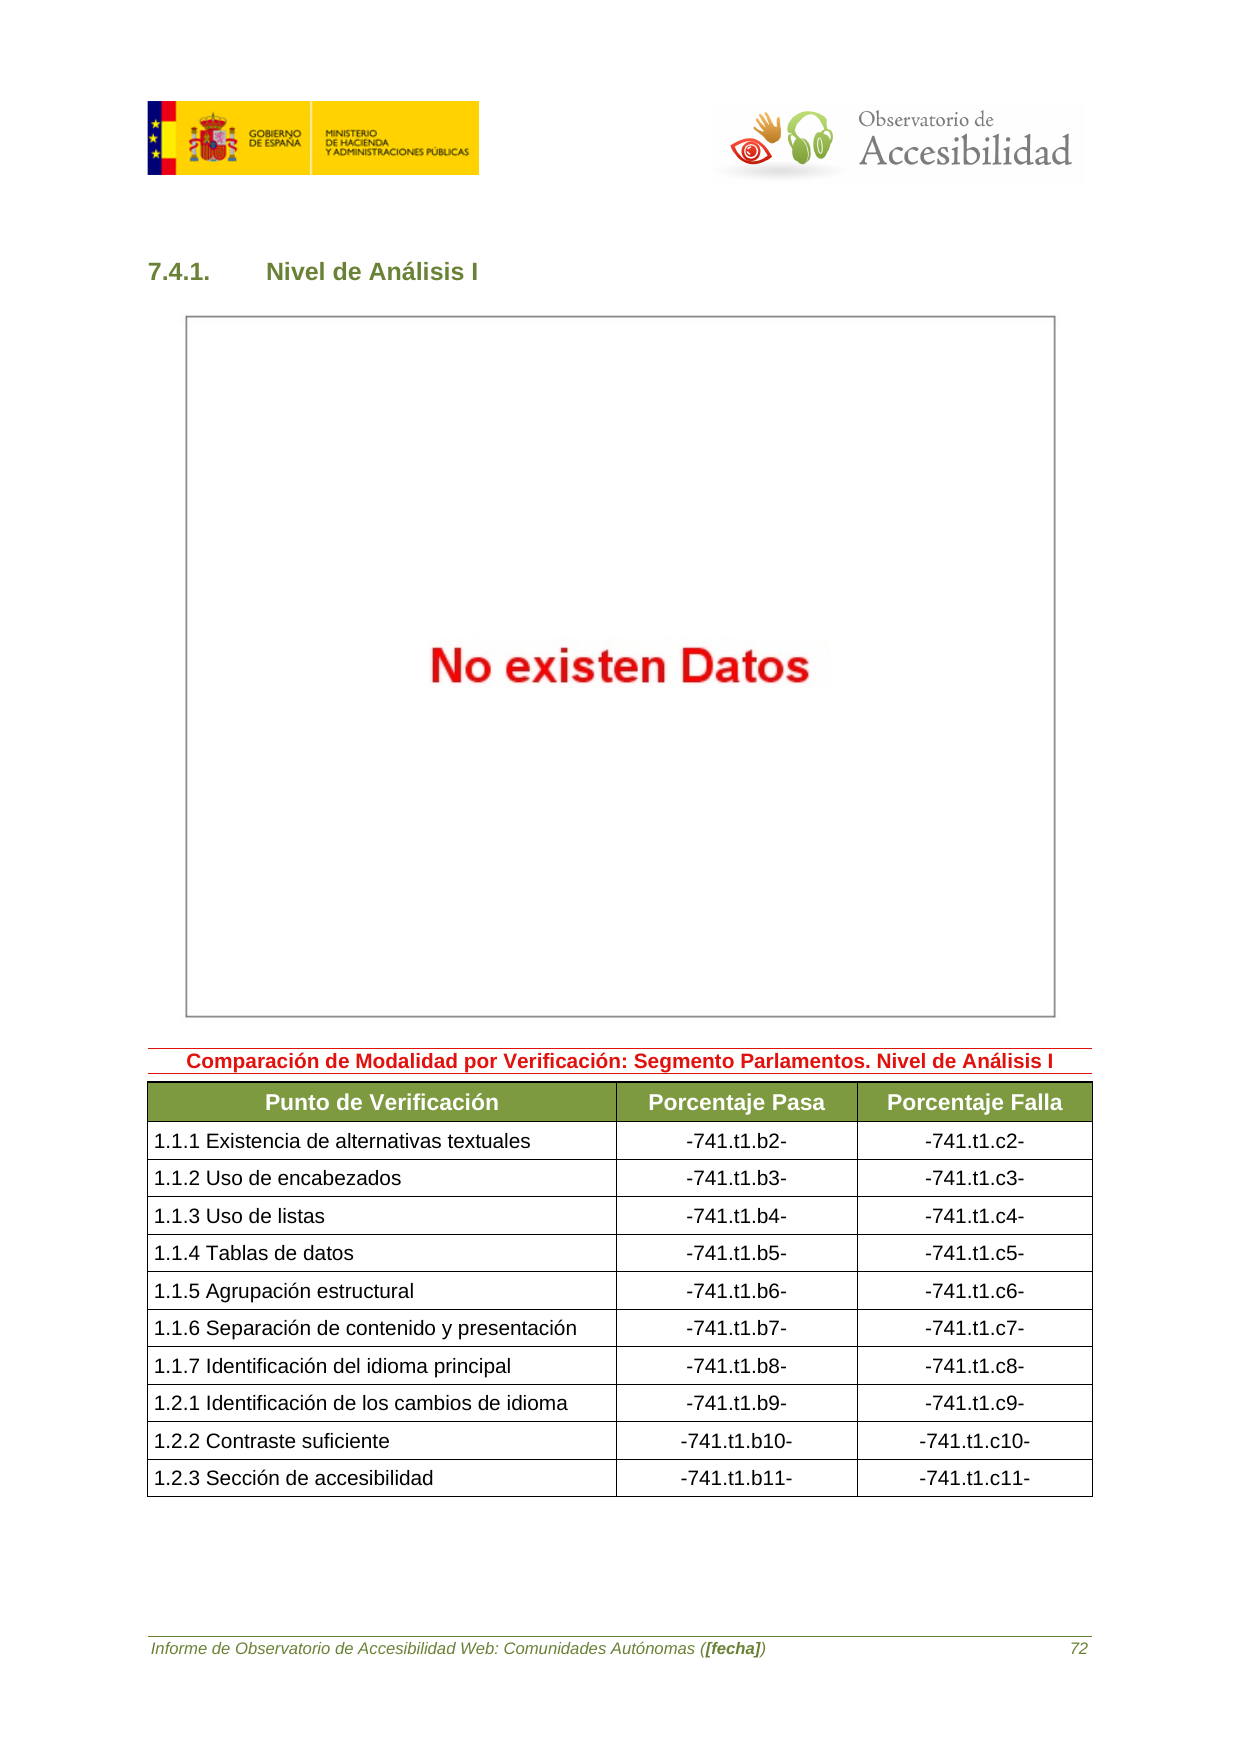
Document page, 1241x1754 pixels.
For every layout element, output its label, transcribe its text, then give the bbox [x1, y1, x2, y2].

table_cell -741.t1.b10- [617, 1422, 857, 1459]
subtitle Nivel de Análisis I [148, 257, 1092, 286]
table_cell 1.1.1 Existencia de alternativas textuales [148, 1122, 616, 1159]
table_cell -741.t1.c10- [858, 1422, 1092, 1459]
picture [178, 313, 1062, 1024]
table_header Porcentaje Falla [858, 1083, 1092, 1121]
table_cell 1.1.7 Identificación del idioma principal [148, 1347, 616, 1384]
table_cell -741.t1.c5- [858, 1235, 1092, 1271]
table_cell -741.t1.b8- [617, 1347, 857, 1384]
table_cell -741.t1.c11- [858, 1460, 1092, 1496]
text Comparación de Modalidad por Verificación: Segmento Parlamentos. Nivel de Análisis I [148, 1049, 1092, 1073]
picture [710, 102, 1086, 185]
table_cell 1.1.4 Tablas de datos [148, 1235, 616, 1271]
table_cell 1.2.2 Contraste suficiente [148, 1422, 616, 1459]
table_header Punto de Verificación [148, 1083, 616, 1121]
table_cell -741.t1.b9- [617, 1385, 857, 1421]
table_cell -741.t1.b4- [617, 1197, 857, 1234]
table_cell -741.t1.c9- [858, 1385, 1092, 1421]
table_cell -741.t1.b7- [617, 1310, 857, 1346]
table_cell -741.t1.b5- [617, 1235, 857, 1271]
table_cell -741.t1.b11- [617, 1460, 857, 1496]
table_cell -741.t1.c6- [858, 1272, 1092, 1309]
table_cell -741.t1.c2- [858, 1122, 1092, 1159]
table_header Porcentaje Pasa [617, 1083, 857, 1121]
table_cell -741.t1.b2- [617, 1122, 857, 1159]
table_cell -741.t1.c3- [858, 1160, 1092, 1196]
table_cell 1.1.2 Uso de encabezados [148, 1160, 616, 1196]
table_cell -741.t1.c7- [858, 1310, 1092, 1346]
table_cell 1.1.5 Agrupación estructural [148, 1272, 616, 1309]
table_cell 1.2.1 Identificación de los cambios de idioma [148, 1385, 616, 1421]
table_cell -741.t1.b3- [617, 1160, 857, 1196]
picture [147, 101, 479, 175]
table_cell 1.2.3 Sección de accesibilidad [148, 1460, 616, 1496]
table_cell 1.1.6 Separación de contenido y presentación [148, 1310, 616, 1346]
table_cell -741.t1.b6- [617, 1272, 857, 1309]
table_cell 1.1.3 Uso de listas [148, 1197, 616, 1234]
table_cell -741.t1.c4- [858, 1197, 1092, 1234]
table_cell -741.t1.c8- [858, 1347, 1092, 1384]
